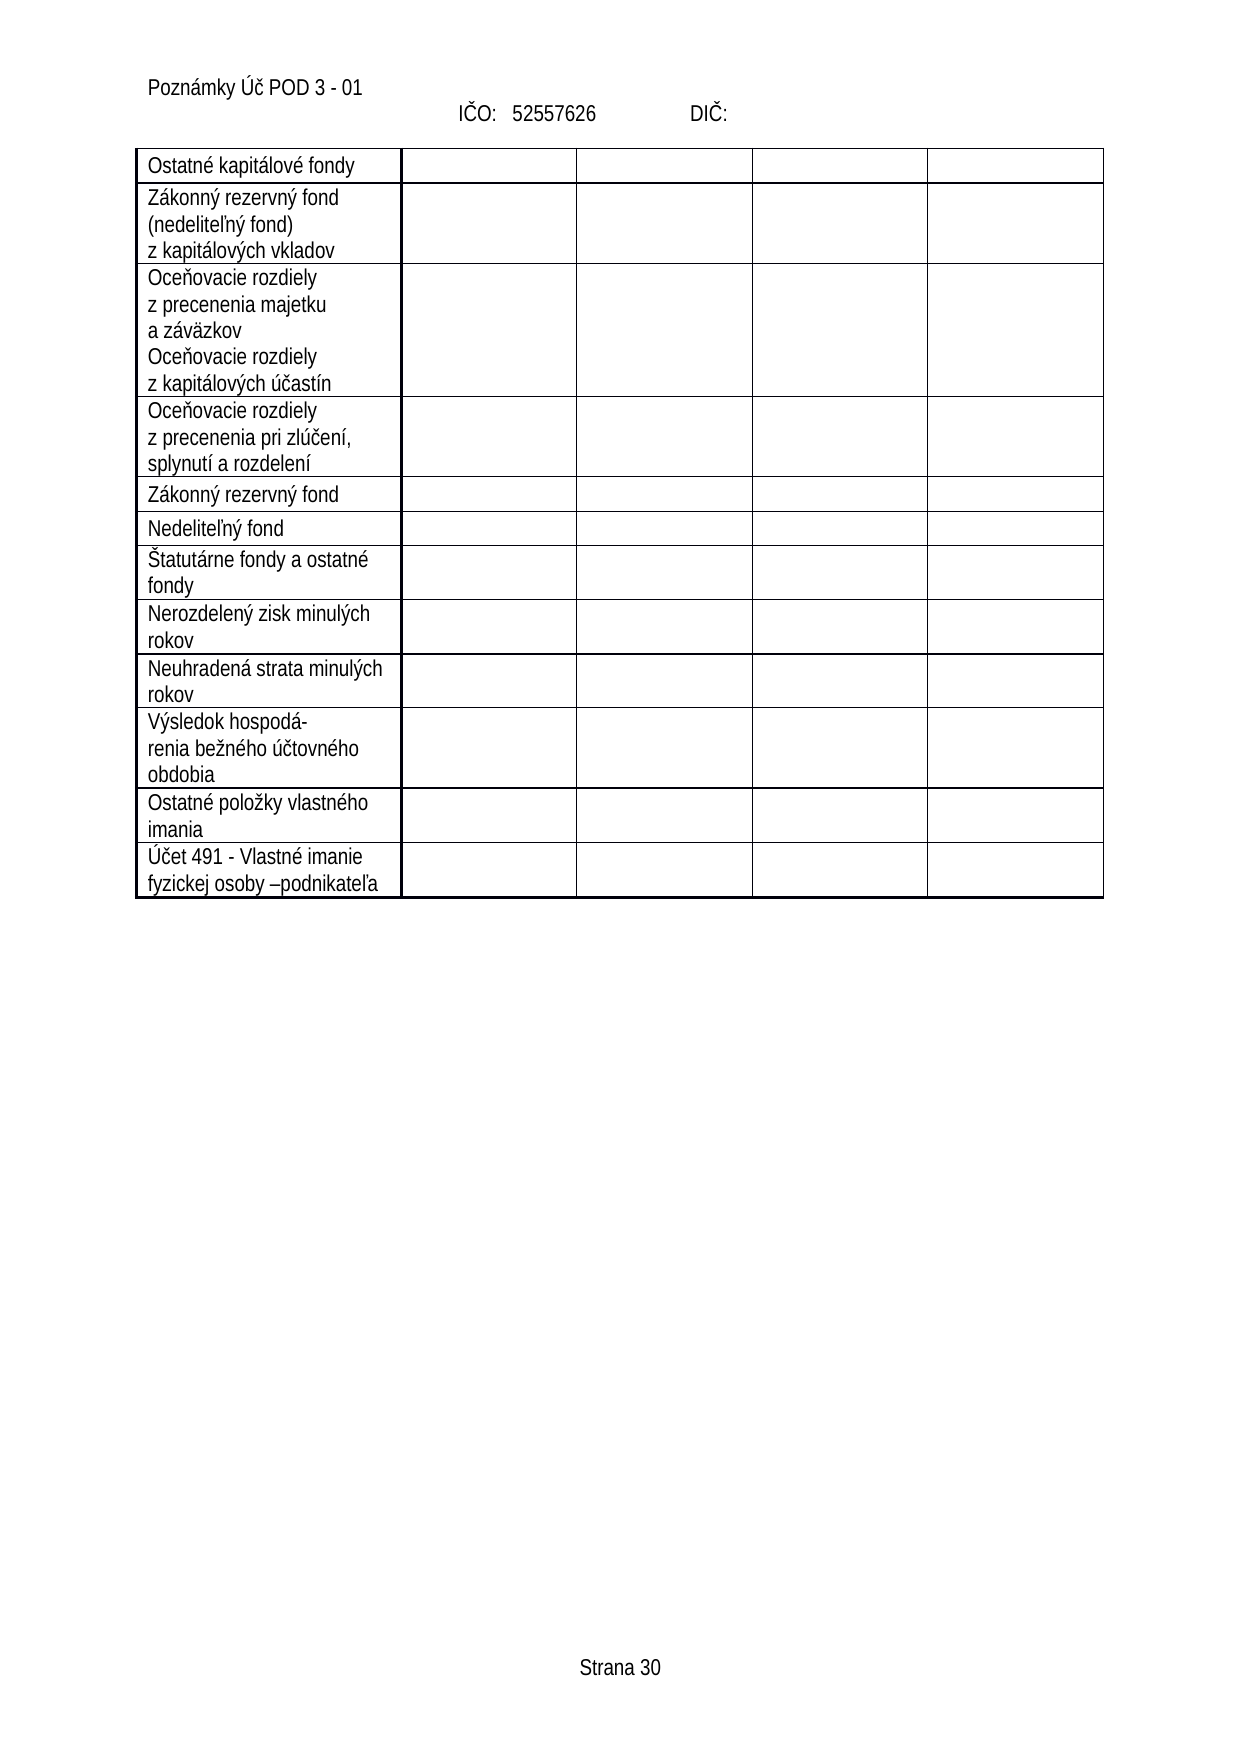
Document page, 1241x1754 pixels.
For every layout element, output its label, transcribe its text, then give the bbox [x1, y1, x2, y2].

table_cell Oceňovacie rozdiely z kapitálových účastín [138, 343, 400, 396]
table_cell [577, 149, 752, 182]
table_cell [403, 600, 576, 653]
table_cell Oceňovacie rozdiely z precenenia pri zlúčení, splynutí a rozdelení [138, 397, 400, 476]
table_cell [928, 789, 1103, 842]
table_cell [577, 843, 752, 896]
table_cell [753, 512, 927, 545]
table_cell Výsledok hospodá-renia bežného účtovného obdobia [138, 708, 400, 787]
table_cell [928, 343, 1103, 396]
table_cell [753, 600, 927, 653]
table_cell Štatutárne fondy a ostatné fondy [138, 546, 400, 599]
table_cell Oceňovacie rozdiely z precenenia majetku a záväzkov [138, 264, 400, 343]
table_cell [753, 477, 927, 511]
table_cell [928, 546, 1103, 599]
table_cell [403, 546, 576, 599]
table_cell [403, 655, 576, 707]
table_cell Nerozdelený zisk minulých rokov [138, 600, 400, 653]
table_cell [753, 149, 927, 182]
table_cell [577, 512, 752, 545]
table_cell [928, 184, 1103, 263]
table_cell [928, 264, 1103, 343]
table_cell [577, 600, 752, 653]
table_cell [928, 512, 1103, 545]
table_cell [577, 708, 752, 787]
table_cell [577, 477, 752, 511]
table_cell [403, 149, 576, 182]
table_cell [403, 789, 576, 842]
table_cell [753, 789, 927, 842]
table_cell [753, 397, 927, 476]
table_cell Neuhradená strata minulých rokov [138, 655, 400, 707]
table_cell [928, 655, 1103, 707]
table_cell Nedeliteľný fond [138, 512, 400, 545]
table_cell [403, 343, 576, 396]
table_cell [403, 264, 576, 343]
table_cell [577, 184, 752, 263]
table_cell [403, 512, 576, 545]
table_cell [928, 708, 1103, 787]
table_cell [577, 343, 752, 396]
table_cell [753, 843, 927, 896]
table_cell Zákonný rezervný fond [138, 477, 400, 511]
table_cell [928, 600, 1103, 653]
table_cell [753, 655, 927, 707]
table_cell [577, 789, 752, 842]
table_cell Účet 491 - Vlastné imanie fyzickej osoby –podnikateľa [138, 843, 400, 896]
table_cell [403, 843, 576, 896]
table_cell [577, 546, 752, 599]
table_cell [753, 708, 927, 787]
table_cell [928, 477, 1103, 511]
table_cell [928, 397, 1103, 476]
table_cell [753, 343, 927, 396]
table_cell [577, 397, 752, 476]
table_cell [577, 655, 752, 707]
table_cell [403, 477, 576, 511]
table_cell Ostatné kapitálové fondy [138, 149, 400, 182]
table_cell [403, 184, 576, 263]
table_cell [753, 264, 927, 343]
table_cell [577, 264, 752, 343]
table_cell [753, 546, 927, 599]
table_cell Zákonný rezervný fond (nedeliteľný fond) z kapitálových vkladov [138, 184, 400, 263]
table_cell [928, 843, 1103, 896]
table_cell [928, 149, 1103, 182]
table_cell Ostatné položky vlastného imania [138, 789, 400, 842]
table_cell [403, 397, 576, 476]
table_cell [403, 708, 576, 787]
table_cell [753, 184, 927, 263]
